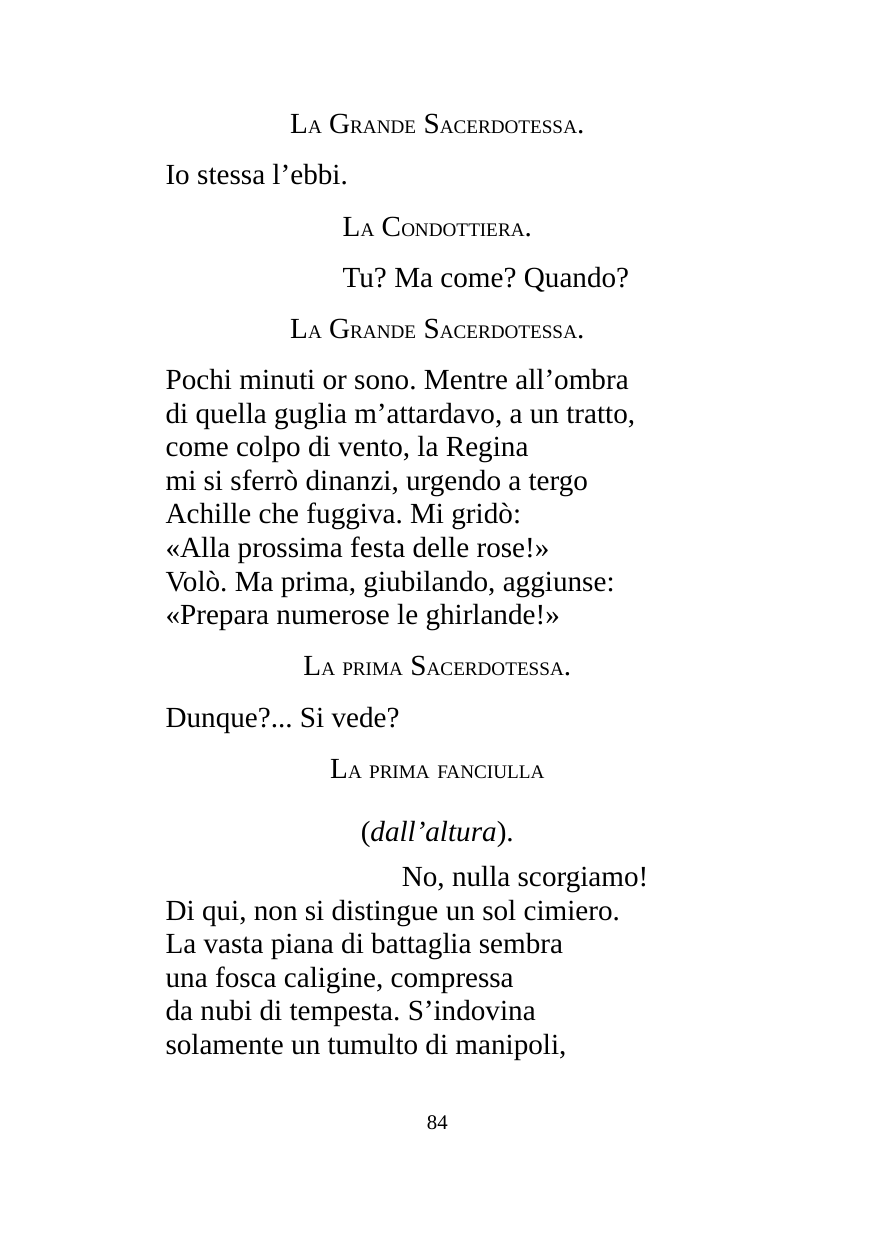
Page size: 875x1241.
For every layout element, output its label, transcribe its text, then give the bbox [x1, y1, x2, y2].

text Dunque?... Si vede? [165, 700, 768, 733]
text La Grande Sacerdotessa. [106, 106, 768, 140]
text Tu? Ma come? Quando? [165, 260, 768, 293]
text No, nulla scorgiamo! Di qui, non si distingue un sol cimiero. La vasta piana di battaglia sembra una fosca caligine, compressa da nubi di tempesta. S’indovina solamente un tumulto di manipoli, [165, 859, 768, 1061]
text La Condottiera. [106, 209, 768, 242]
text La prima fanciulla [106, 751, 768, 784]
text Io stessa l’ebbi. [165, 157, 768, 191]
text La Grande Sacerdotessa. [106, 311, 768, 345]
text Pochi minuti or sono. Mentre all’ombra di quella guglia m’attardavo, a un tratto, come colpo di vento, la Regina mi si sferrò dinanzi, urgendo a tergo Achille che fuggiva. Mi gridò: «Alla prossima festa delle rose!» Volò. Ma prima, giubilando, aggiunse: «Prepara numerose le ghirlande!» [165, 362, 768, 631]
text La prima Sacerdotessa. [106, 648, 768, 682]
text (dall’altura). [106, 814, 768, 848]
